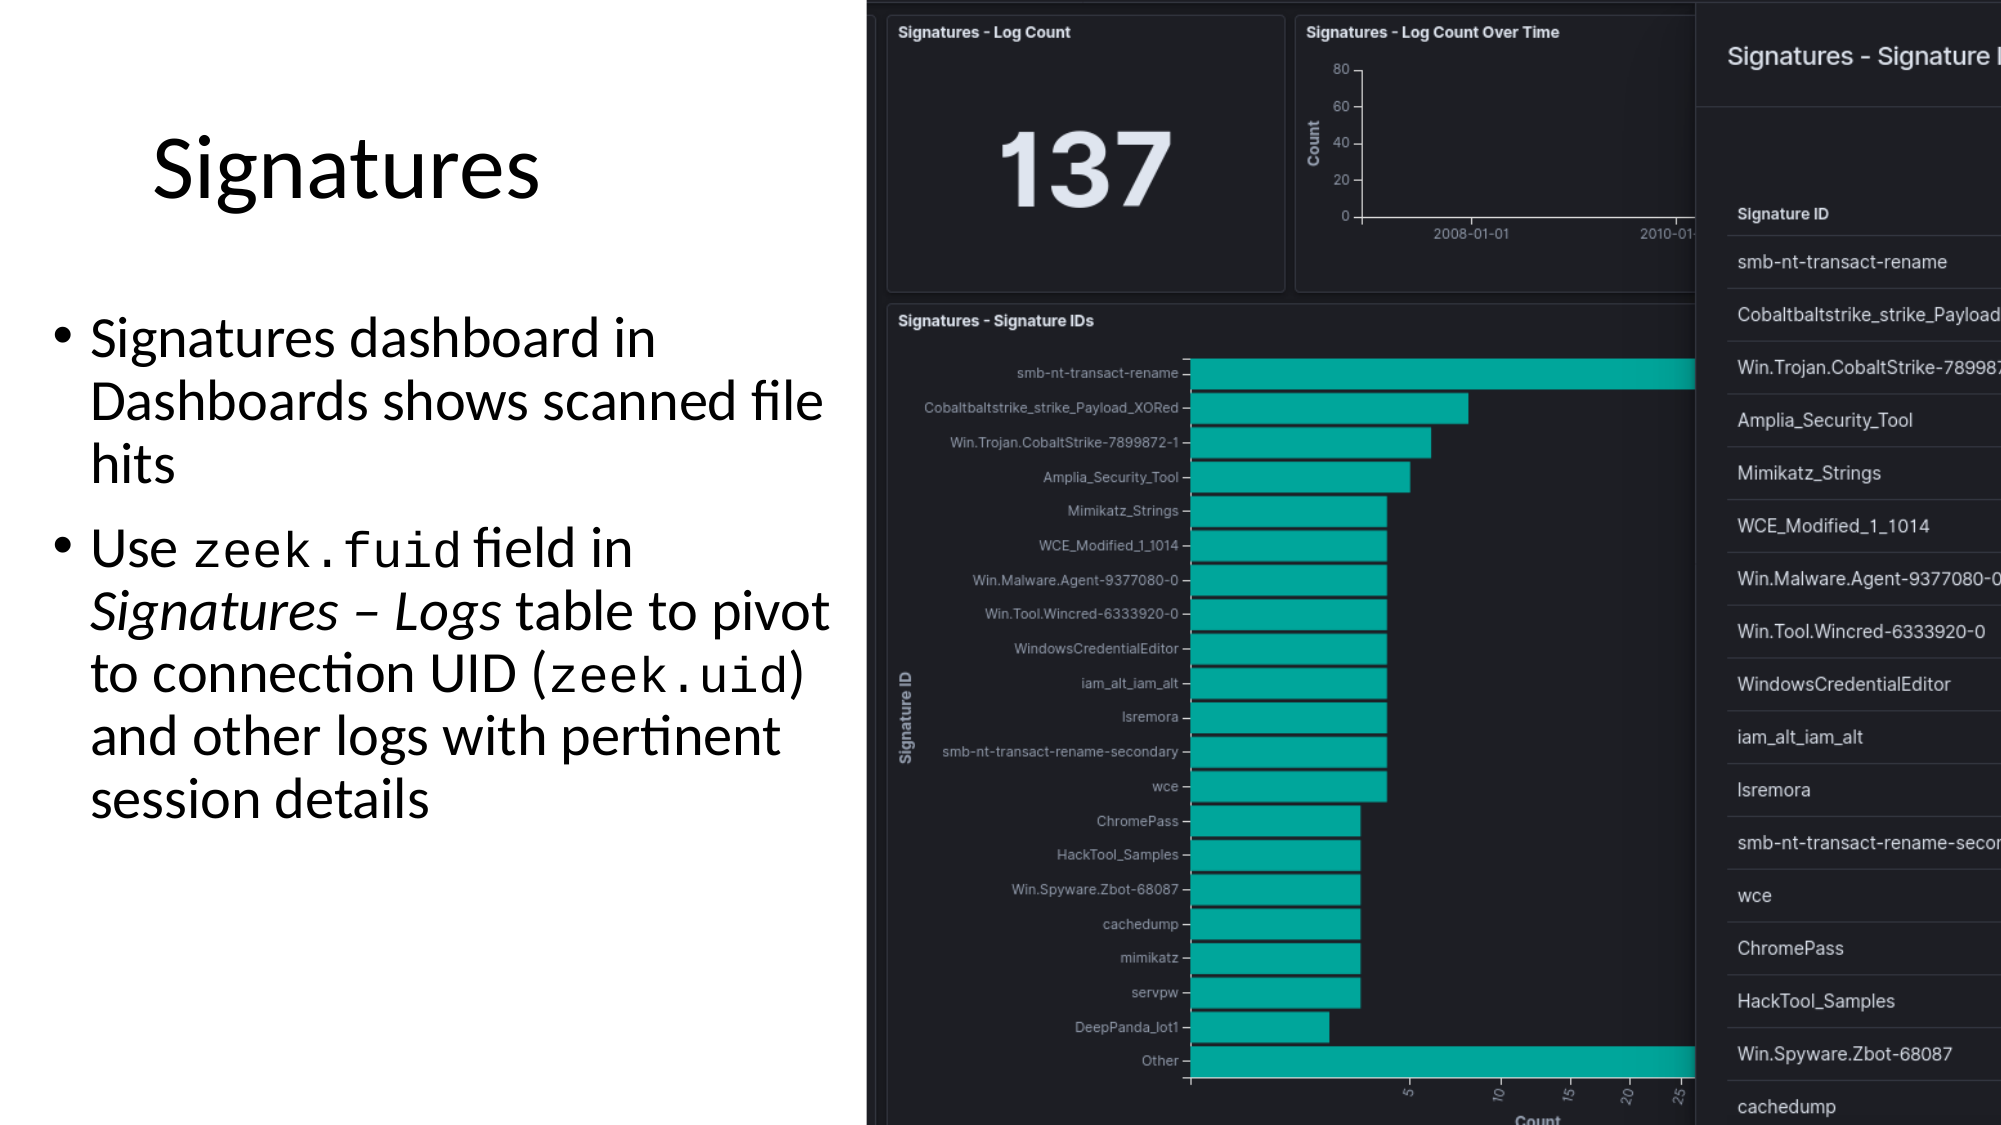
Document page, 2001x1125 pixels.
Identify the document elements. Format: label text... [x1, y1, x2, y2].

list Signatures dashboard in Dashboards shows scanned file hits Use zeek.fuid field in Signatures – Logs table to pivot to connection UID (zeek.uid) and other logs with pertinent session details [37, 299, 866, 1014]
picture [866, 0, 2000, 1125]
title Signatures [137, 59, 866, 278]
